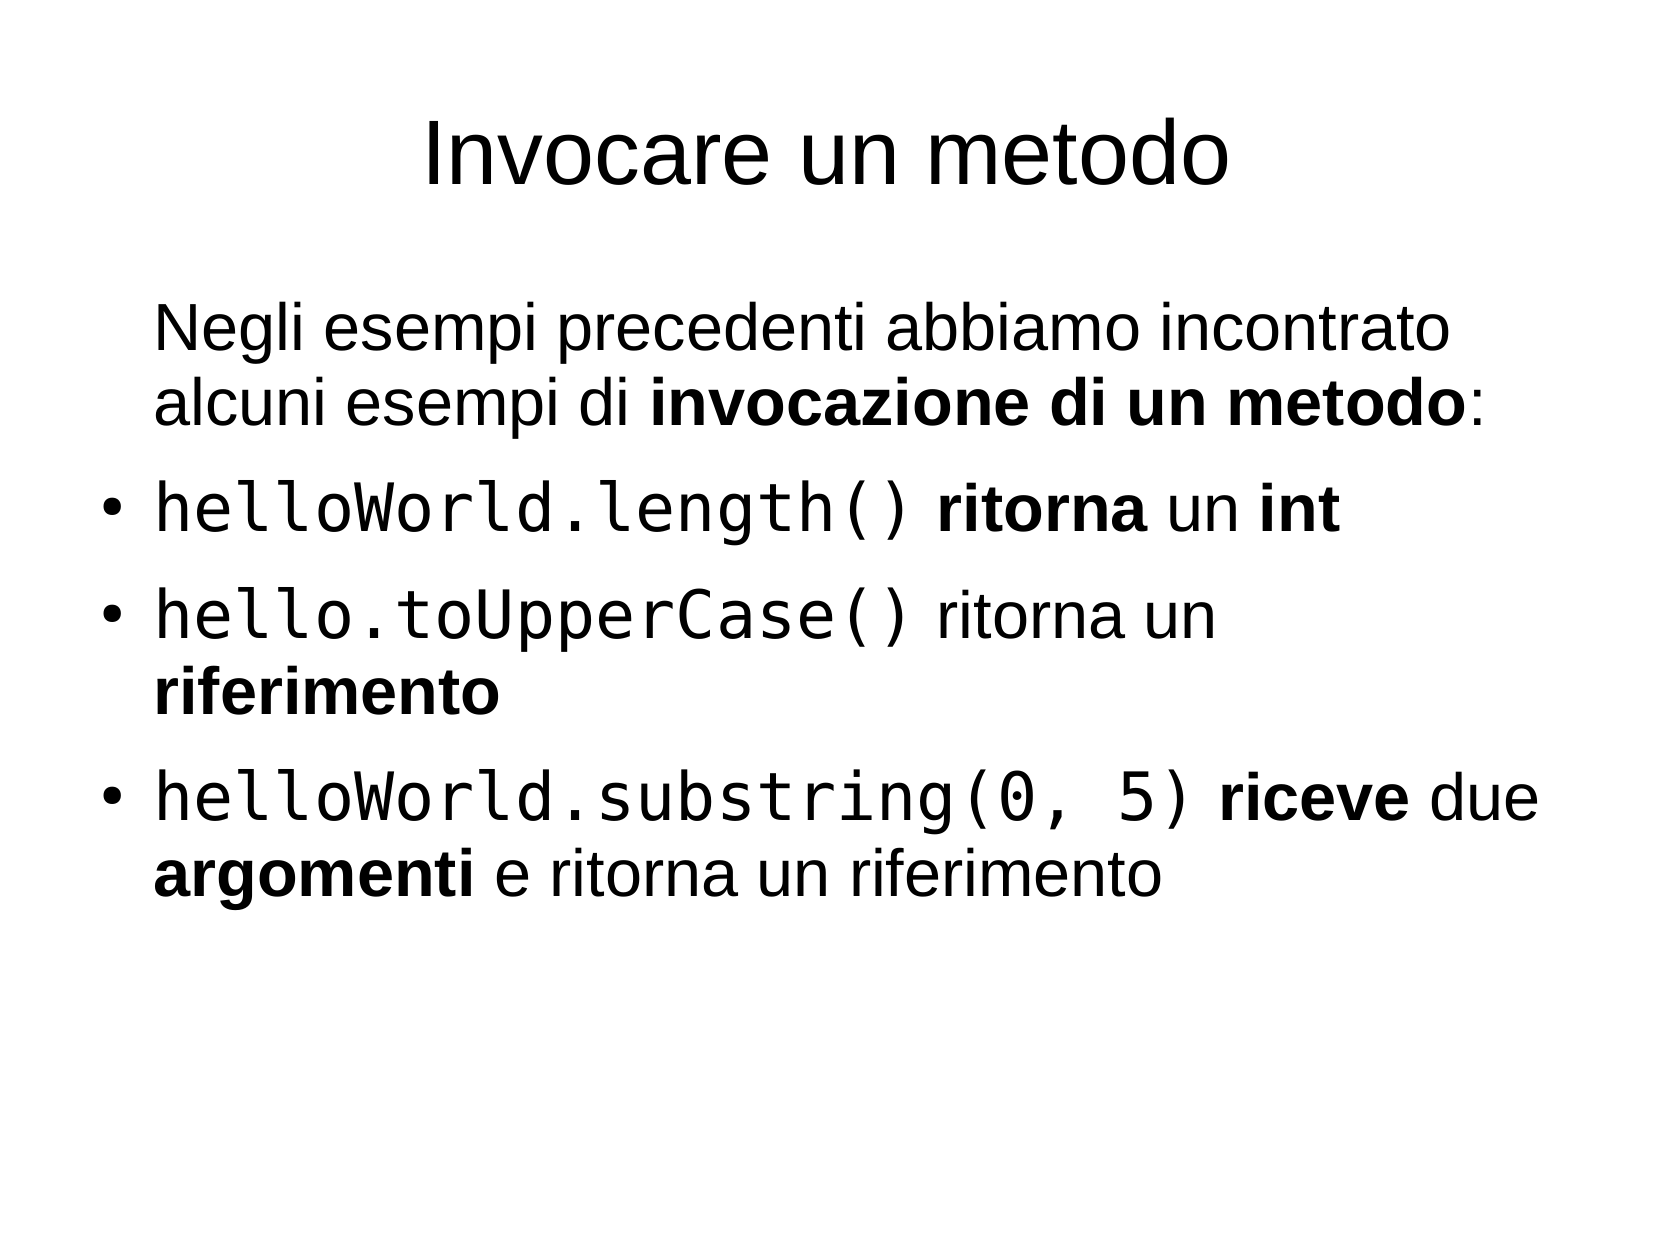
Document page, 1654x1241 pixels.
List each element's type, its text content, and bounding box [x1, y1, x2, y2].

list Negli esempi precedenti abbiamo incontrato alcuni esempi di invocazione di un metodo: helloWorld.length() ritorna un int hello.toUpperCase() ritorna un riferimento helloWorld.substring(0, 5) riceve due argomenti e ritorna un riferimento [82, 290, 1571, 1010]
title Invocare un metodo [82, 49, 1571, 257]
